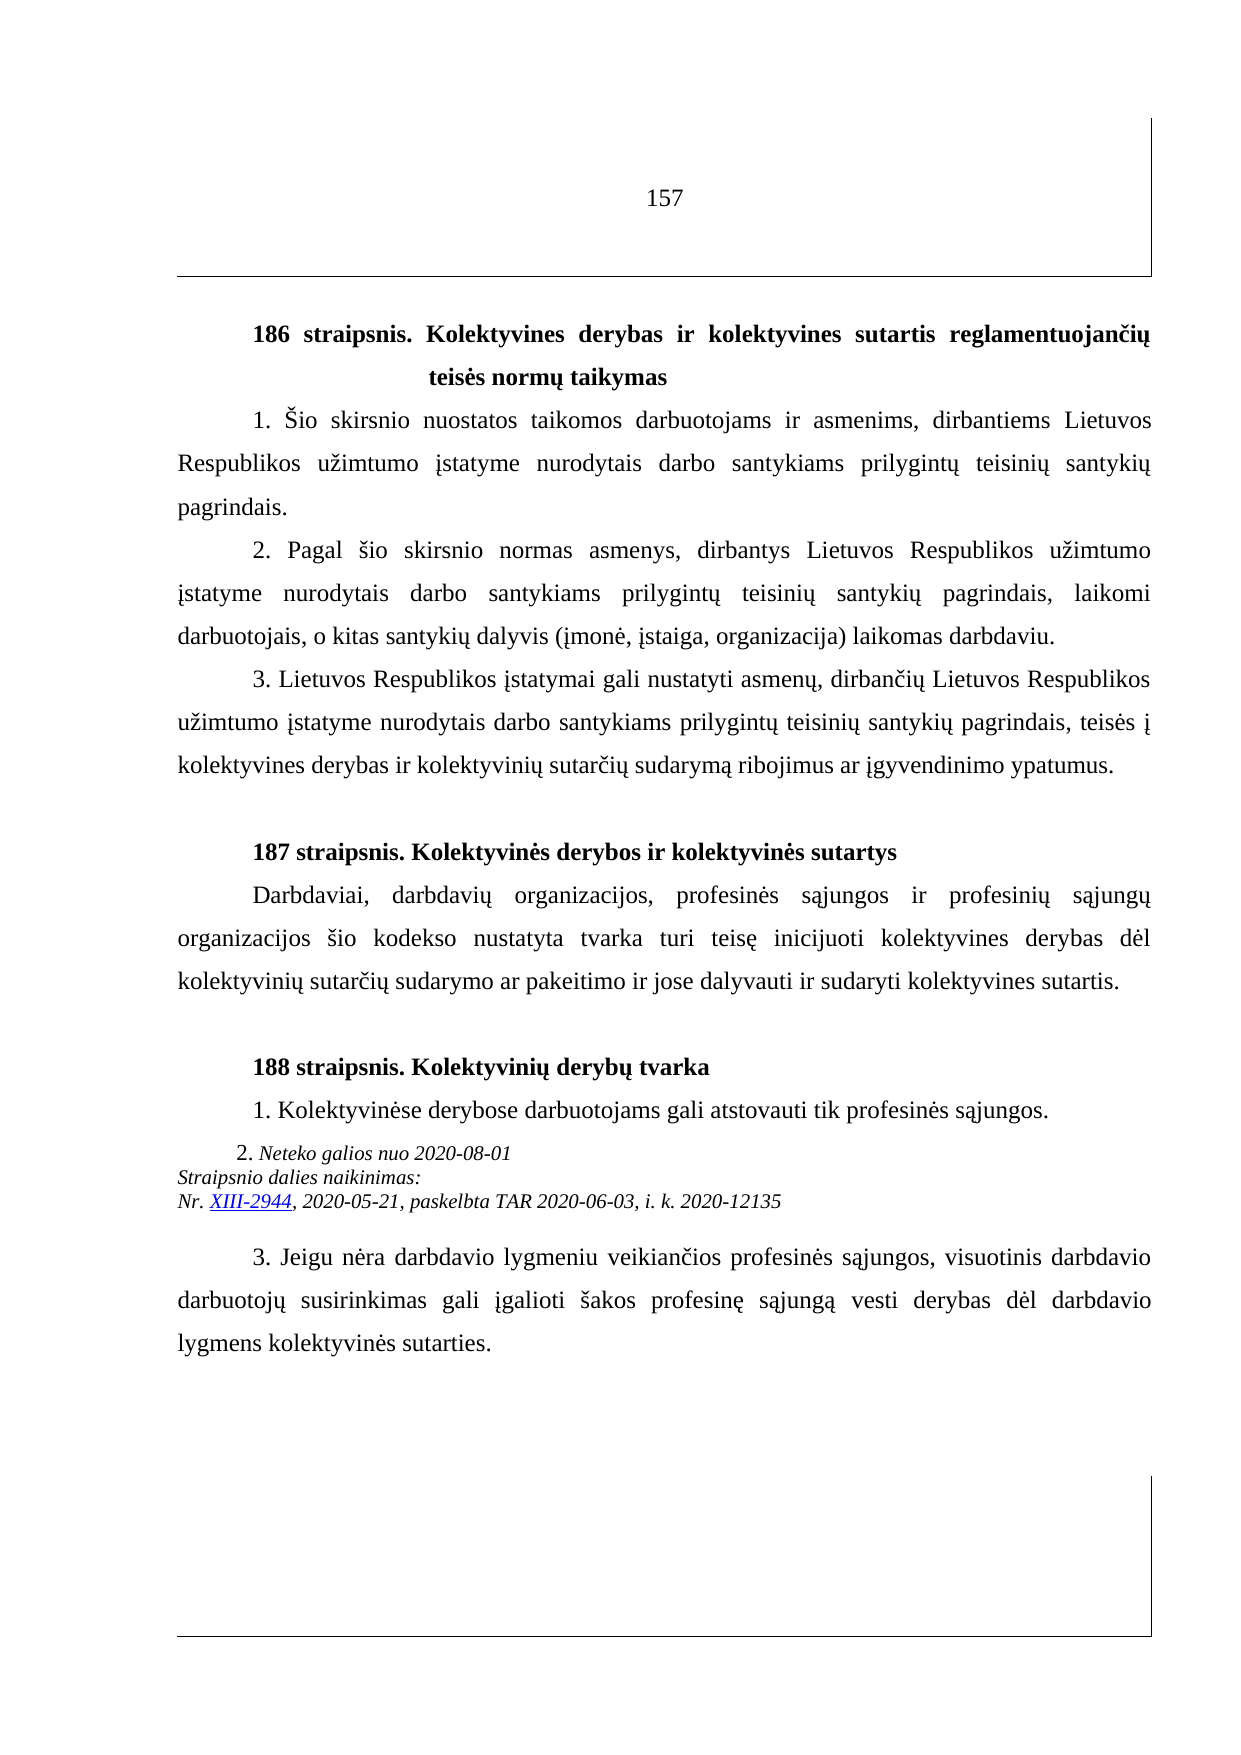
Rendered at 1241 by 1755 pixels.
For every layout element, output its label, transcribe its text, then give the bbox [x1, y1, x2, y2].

subtitle 187 straipsnis. Kolektyvinės derybos ir kolektyvinės sutartys [177, 837, 1152, 865]
text Nr. XIII-2944, 2020-05-21, paskelbta TAR 2020-06-03, i. k. 2020-12135 [177, 1189, 1152, 1213]
text 2. Pagal šio skirsnio normas asmenys, dirbantys Lietuvos Respublikos užimtumo įstatyme nurodytais darbo santykiams prilygintų teisinių santykių pagrindais, laikomi darbuotojais, o kitas santykių dalyvis (įmonė, įstaiga, organizacija) laikomas darbdaviu. [177, 535, 1152, 650]
subtitle 186 straipsnis. Kolektyvines derybas ir kolektyvines sutartis reglamentuojančių teisės normų taikymas [252, 319, 1152, 391]
text 3. Lietuvos Respublikos įstatymai gali nustatyti asmenų, dirbančių Lietuvos Respublikos užimtumo įstatyme nurodytais darbo santykiams prilygintų teisinių santykių pagrindais, teisės į kolektyvines derybas ir kolektyvinių sutarčių sudarymą ribojimus ar įgyvendinimo ypatumus. [177, 664, 1152, 779]
subtitle 188 straipsnis. Kolektyvinių derybų tvarka [177, 1052, 1152, 1081]
text Darbdaviai, darbdavių organizacijos, profesinės sąjungos ir profesinių sąjungų organizacijos šio kodekso nustatyta tvarka turi teisę inicijuoti kolektyvines derybas dėl kolektyvinių sutarčių sudarymo ar pakeitimo ir jose dalyvauti ir sudaryti kolektyvines sutartis. [177, 880, 1152, 995]
text Straipsnio dalies naikinimas: [177, 1165, 1152, 1189]
text 1. Šio skirsnio nuostatos taikomos darbuotojams ir asmenims, dirbantiems Lietuvos Respublikos užimtumo įstatyme nurodytais darbo santykiams prilygintų teisinių santykių pagrindais. [177, 405, 1152, 520]
subtitle 3. Jeigu nėra darbdavio lygmeniu veikiančios profesinės sąjungos, visuotinis darbdavio darbuotojų susirinkimas gali įgalioti šakos profesinę sąjungą vesti derybas dėl darbdavio lygmens kolektyvinės sutarties. [177, 1242, 1152, 1357]
text 2. Neteko galios nuo 2020-08-01 [177, 1138, 1152, 1165]
subtitle 1. Kolektyvinėse derybose darbuotojams gali atstovauti tik profesinės sąjungos. [177, 1095, 1152, 1124]
